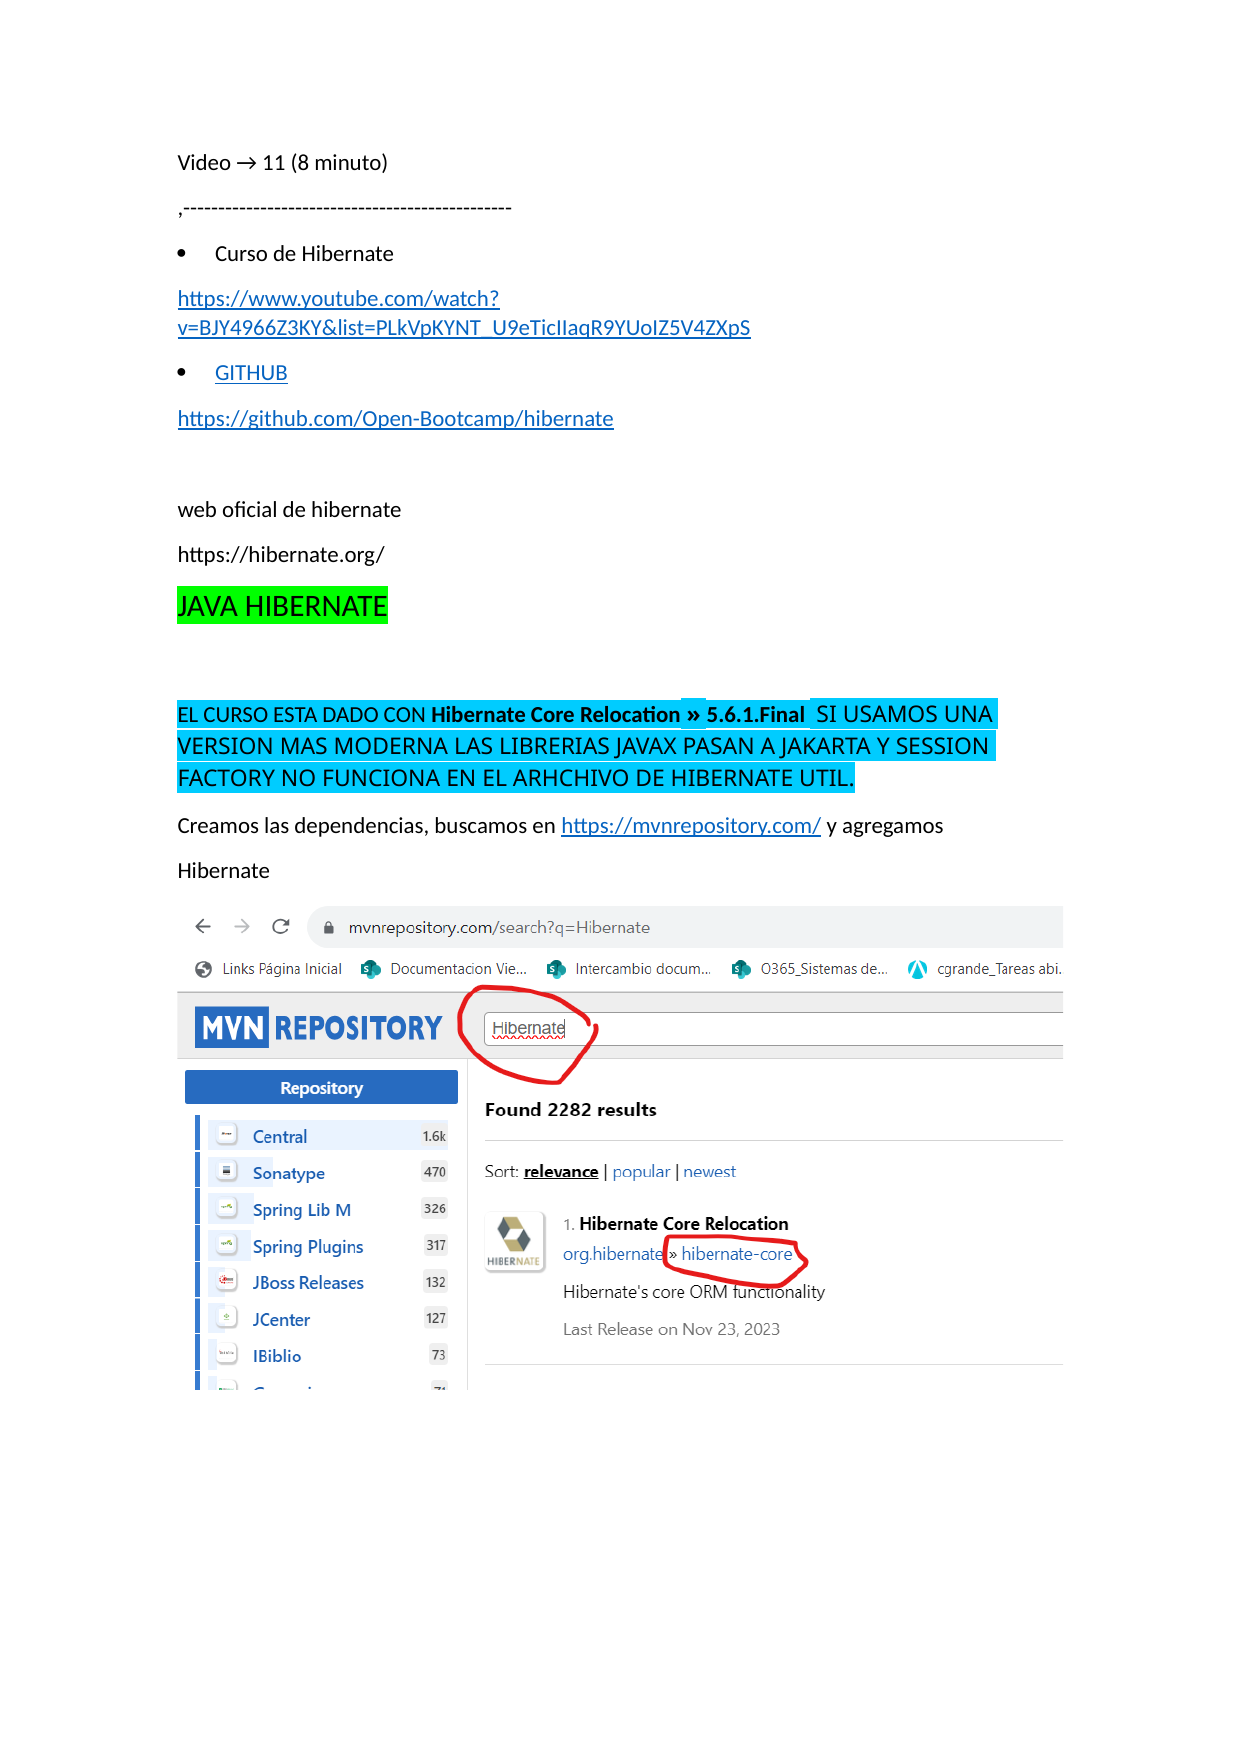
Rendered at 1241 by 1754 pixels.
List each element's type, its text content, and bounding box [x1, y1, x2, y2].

text EL CURSO ESTA DADO CON Hibernate Core Relocation » 5.6.1.Final SI USAMOS UNA VERSION MAS MODERNA LAS LIBRERIAS JAVAX PASAN A JAKARTA Y SESSION FACTORY NO FUNCIONA EN EL ARHCHIVO DE HIBERNATE UTIL. [177, 698, 1063, 793]
text https://github.com/Open-Bootcamp/hibernate [177, 404, 1063, 432]
text web oficial de hibernate [177, 495, 1063, 523]
list Curso de Hibernate [177, 239, 1063, 267]
text https://www.youtube.com/watch?v=BJY4966Z3KY&list=PLkVpKYNT_U9eTicIIaqR9YUoIZ5V4ZXpS [177, 284, 1063, 341]
text JAVA HIBERNATE [177, 586, 1063, 624]
text Hibernate [177, 857, 1063, 884]
text Video → 11 (8 minuto) [177, 148, 1063, 176]
list GITHUB [177, 358, 1063, 387]
text Creamos las dependencias, buscamos en https://mvnrepository.com/ y agregamos [177, 811, 1063, 839]
text ,----------------------------------------------- [177, 193, 1063, 221]
text https://hibernate.org/ [177, 541, 1063, 569]
